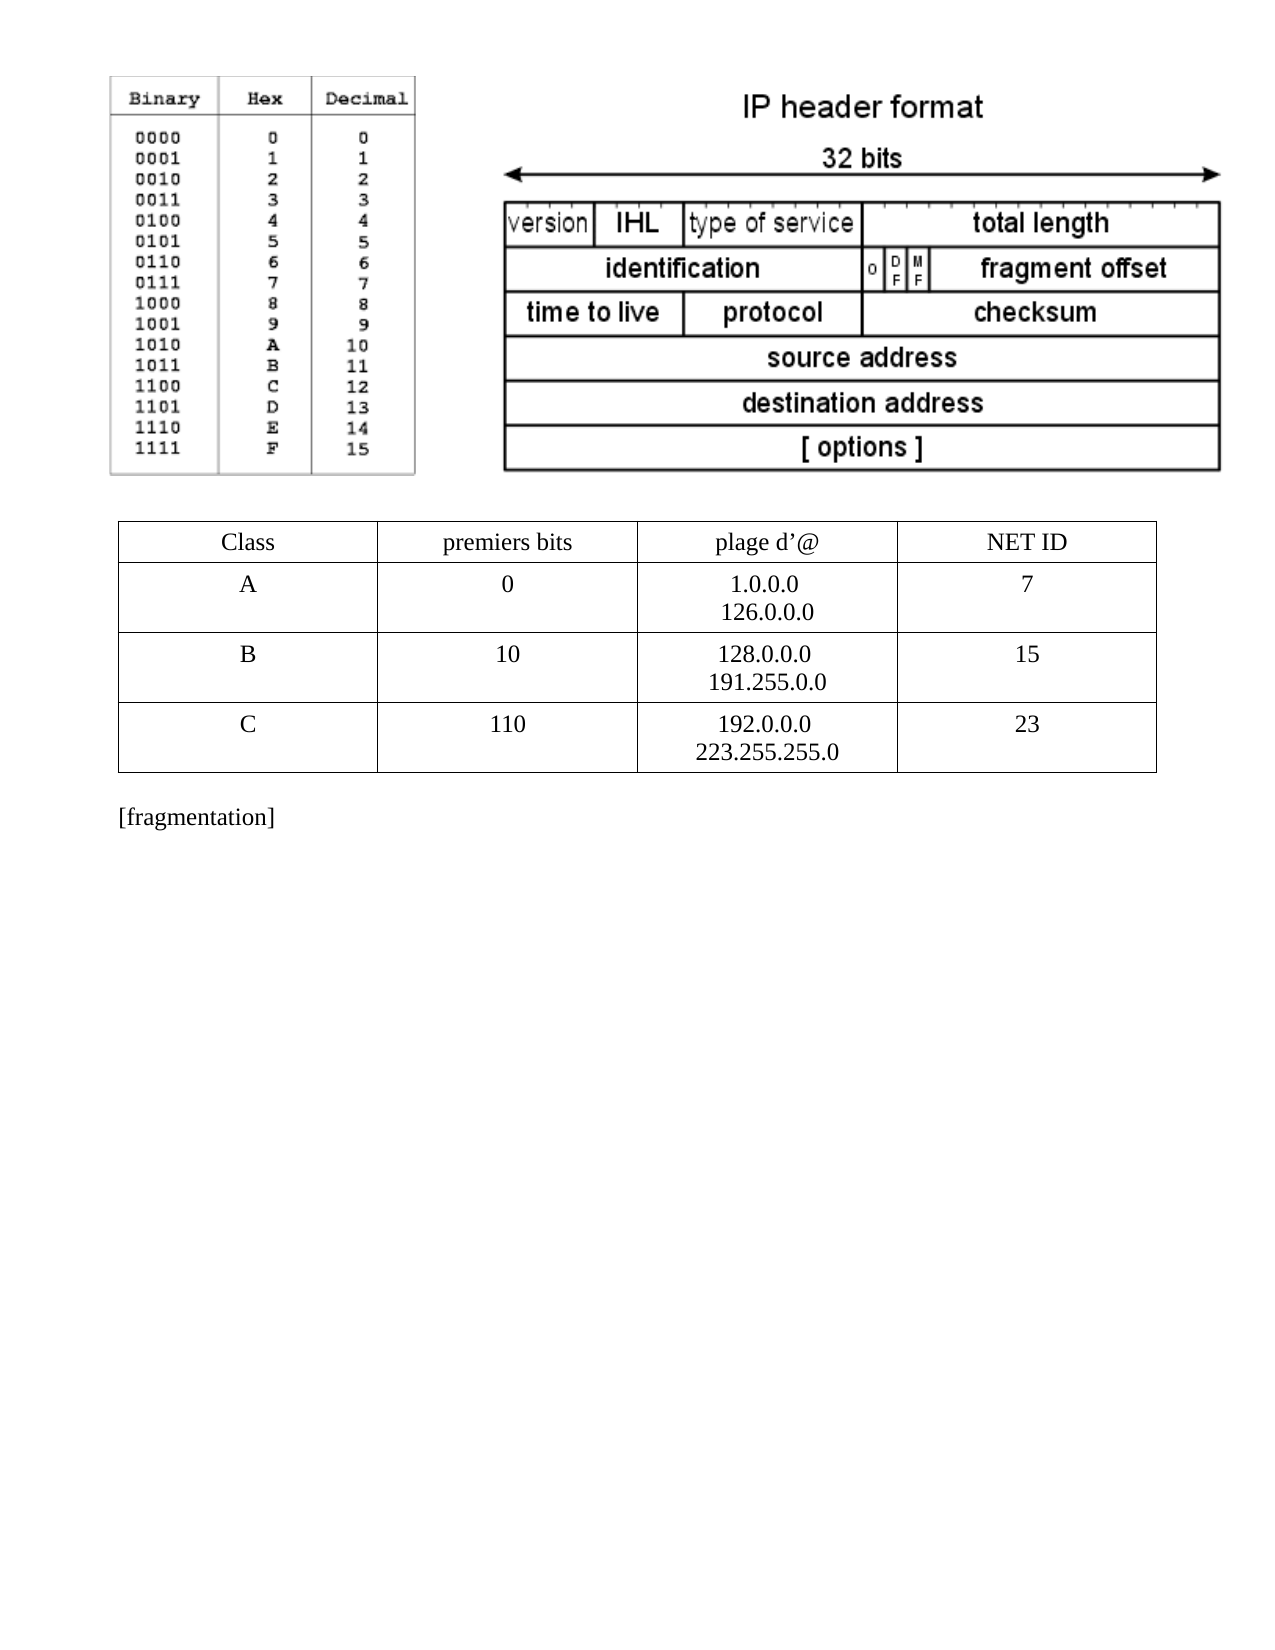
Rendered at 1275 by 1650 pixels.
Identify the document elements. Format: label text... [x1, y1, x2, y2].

table_cell 0 [378, 563, 637, 632]
table_cell 192.0.0.0 223.255.255.0 [638, 703, 897, 772]
picture [109, 76, 416, 476]
table_header NET ID [898, 522, 1156, 562]
text [fragmentation] [118, 802, 1157, 830]
table_cell C [119, 703, 377, 772]
table_header premiers bits [378, 522, 637, 562]
table_cell A [119, 563, 377, 632]
table_cell 1.0.0.0 126.0.0.0 [638, 563, 897, 632]
table_cell 128.0.0.0 191.255.0.0 [638, 633, 897, 702]
table_header plage d’@ [638, 522, 897, 562]
table_cell 7 [898, 563, 1156, 632]
table_cell 110 [378, 703, 637, 772]
table_cell 23 [898, 703, 1156, 772]
table_header Class [119, 522, 377, 562]
table_cell B [119, 633, 377, 702]
table_cell 10 [378, 633, 637, 702]
picture [471, 57, 1254, 510]
table_cell 15 [898, 633, 1156, 702]
